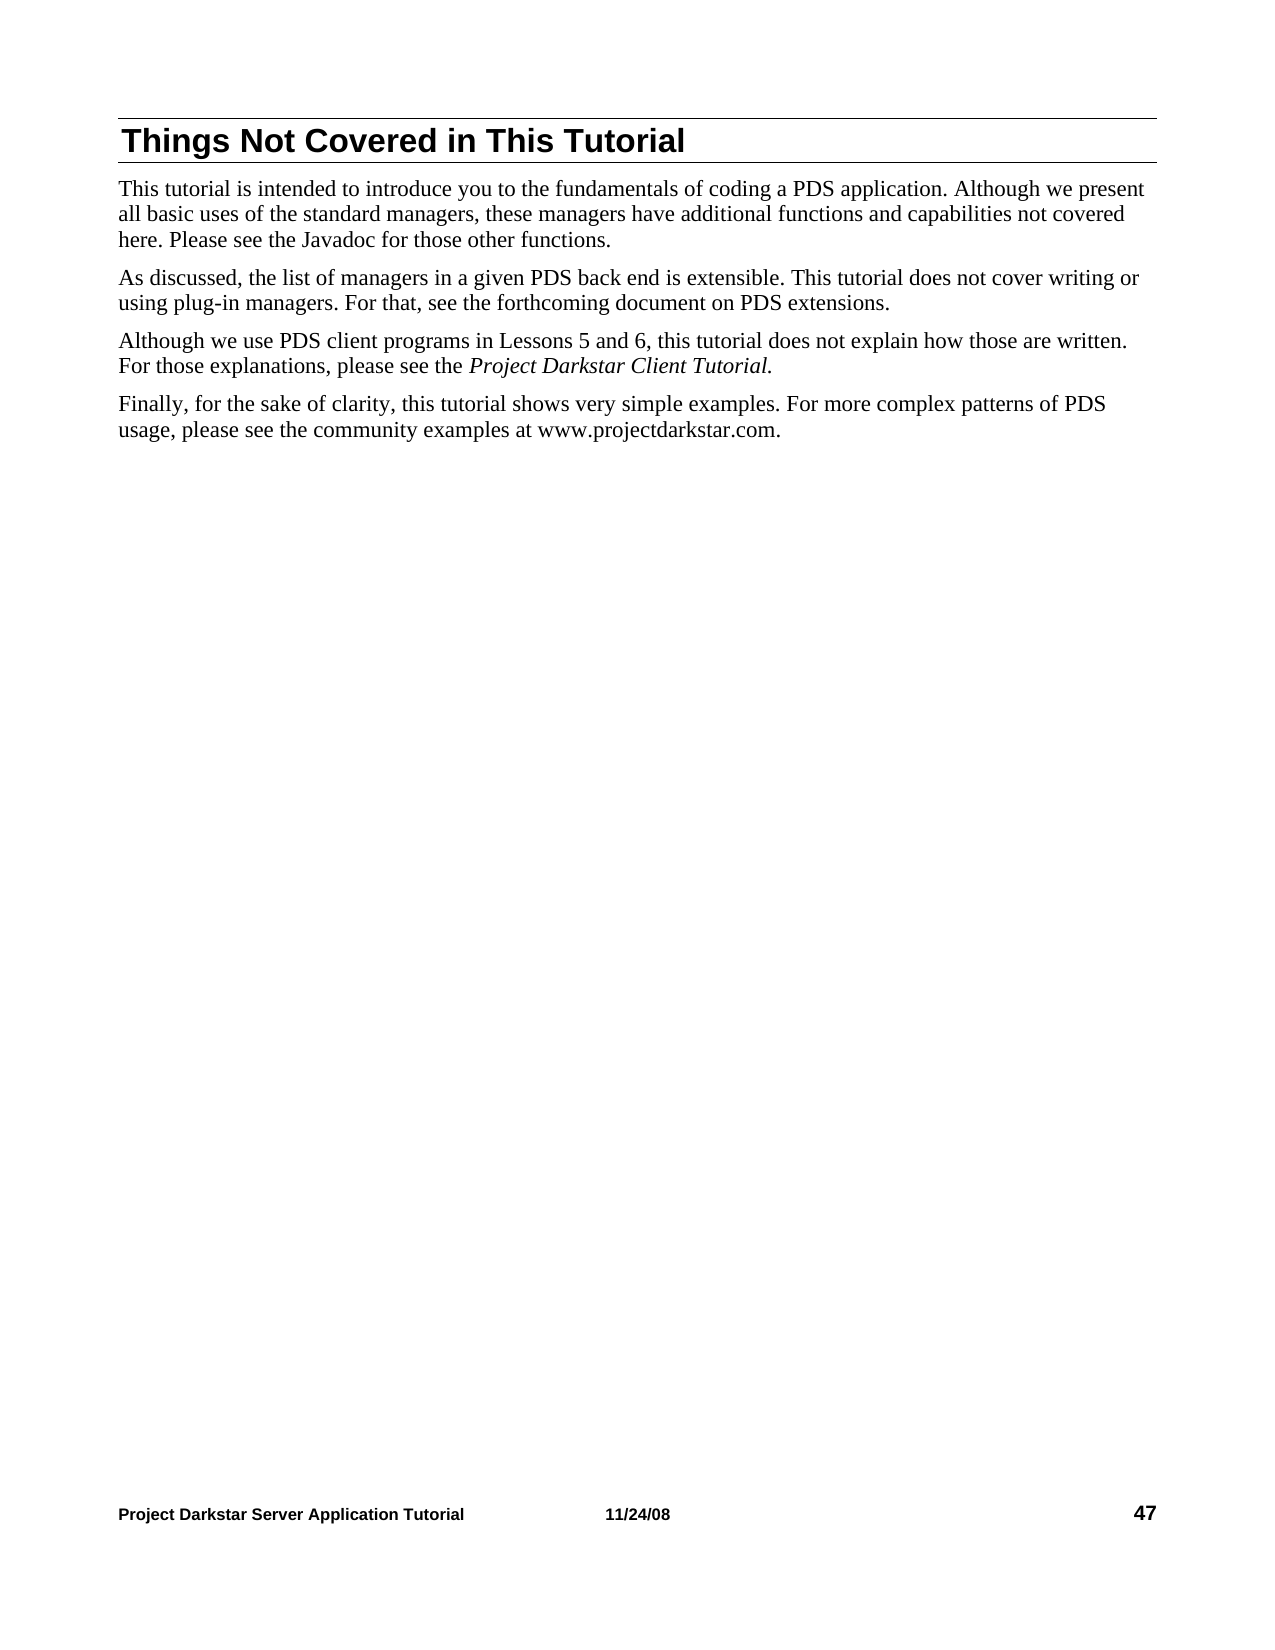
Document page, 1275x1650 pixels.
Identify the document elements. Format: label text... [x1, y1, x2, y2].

text Finally, for the sake of clarity, this tutorial shows very simple examples. For more complex patterns of PDS usage, please see the community examples at www.projectdarkstar.com. [118, 391, 1157, 442]
text This tutorial is intended to introduce you to the fundamentals of coding a PDS application. Although we present all basic uses of the standard managers, these managers have additional functions and capabilities not covered here. Please see the Javadoc for those other functions. [118, 176, 1157, 252]
text As discussed, the list of managers in a given PDS back end is extensible. This tutorial does not cover writing or using plug-in managers. For that, see the forthcoming document on PDS extensions. [118, 265, 1157, 316]
subtitle Things Not Covered in This Tutorial [118, 119, 1157, 162]
text Although we use PDS client programs in Lessons 5 and 6, this tutorial does not explain how those are written. For those explanations, please see the Project Darkstar Client Tutorial. [118, 328, 1157, 379]
